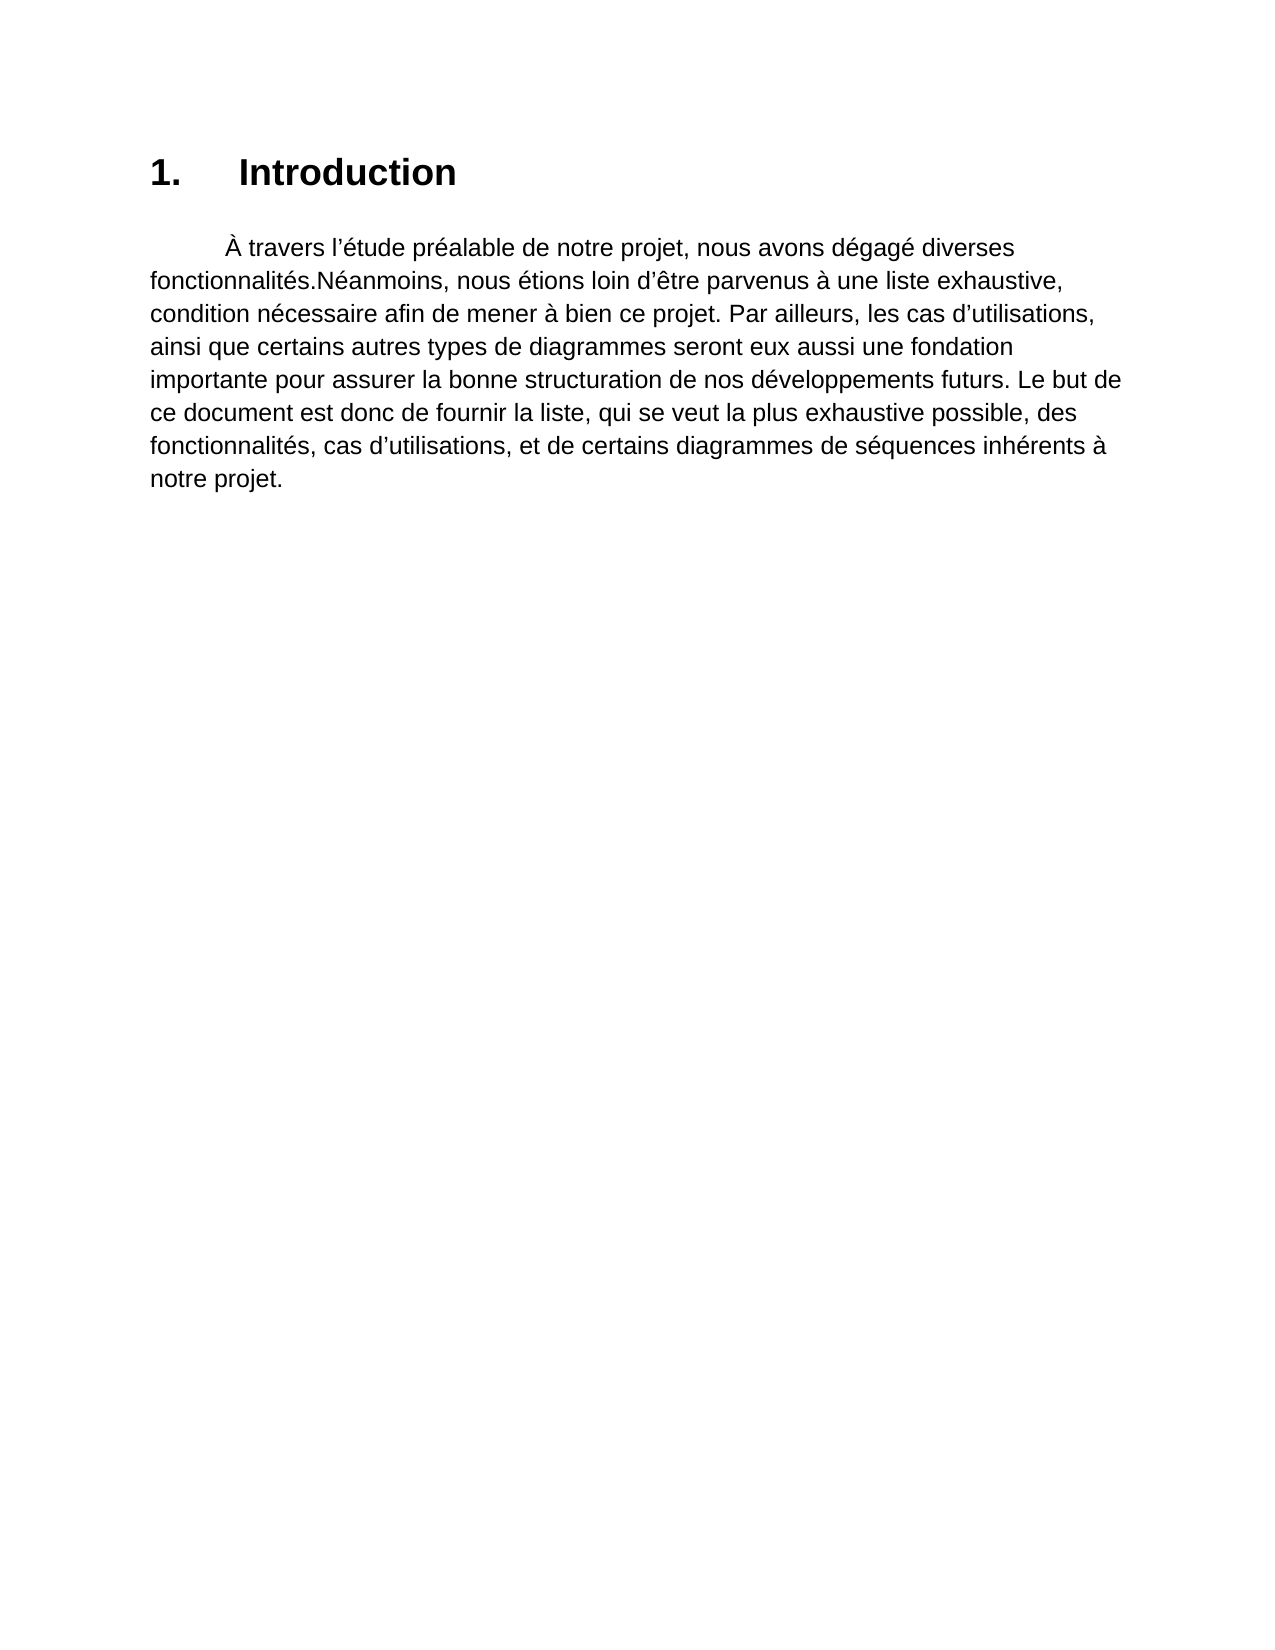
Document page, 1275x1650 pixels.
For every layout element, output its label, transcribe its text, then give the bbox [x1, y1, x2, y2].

subtitle Introduction [150, 150, 1125, 193]
text À travers l’étude préalable de notre projet, nous avons dégagé diverses fonctionnalités.Néanmoins, nous étions loin d’être parvenus à une liste exhaustive, condition nécessaire afin de mener à bien ce projet. Par ailleurs, les cas d’utilisations, ainsi que certains autres types de diagrammes seront eux aussi une fondation importante pour assurer la bonne structuration de nos développements futurs. Le but de ce document est donc de fournir la liste, qui se veut la plus exhaustive possible, des fonctionnalités, cas d’utilisations, et de certains diagrammes de séquences inhérents à notre projet. [150, 233, 1125, 492]
